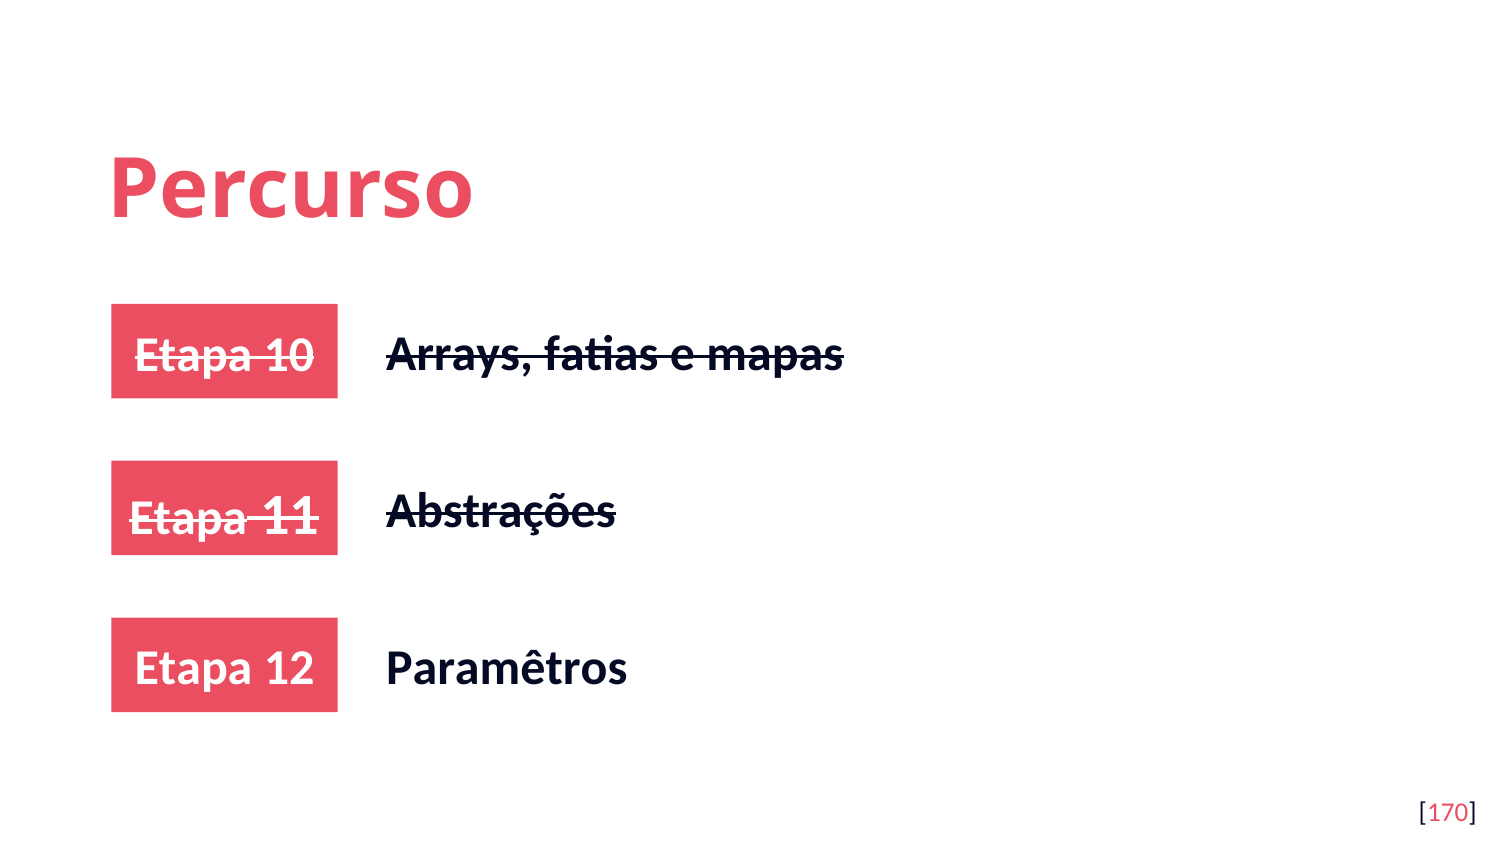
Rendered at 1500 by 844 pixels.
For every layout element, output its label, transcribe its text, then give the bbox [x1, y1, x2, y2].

text_box Arrays, fatias e mapas [371, 313, 1384, 389]
text_box Paramêtros [371, 627, 1384, 703]
slide_number [170] [1403, 779, 1494, 844]
text_box Percurso [92, 104, 1309, 243]
text_box Abstrações [371, 470, 1384, 546]
text_box Etapa 11 [111, 460, 338, 556]
text_box Etapa 12 [111, 617, 338, 713]
text_box Etapa 10 [111, 303, 338, 399]
